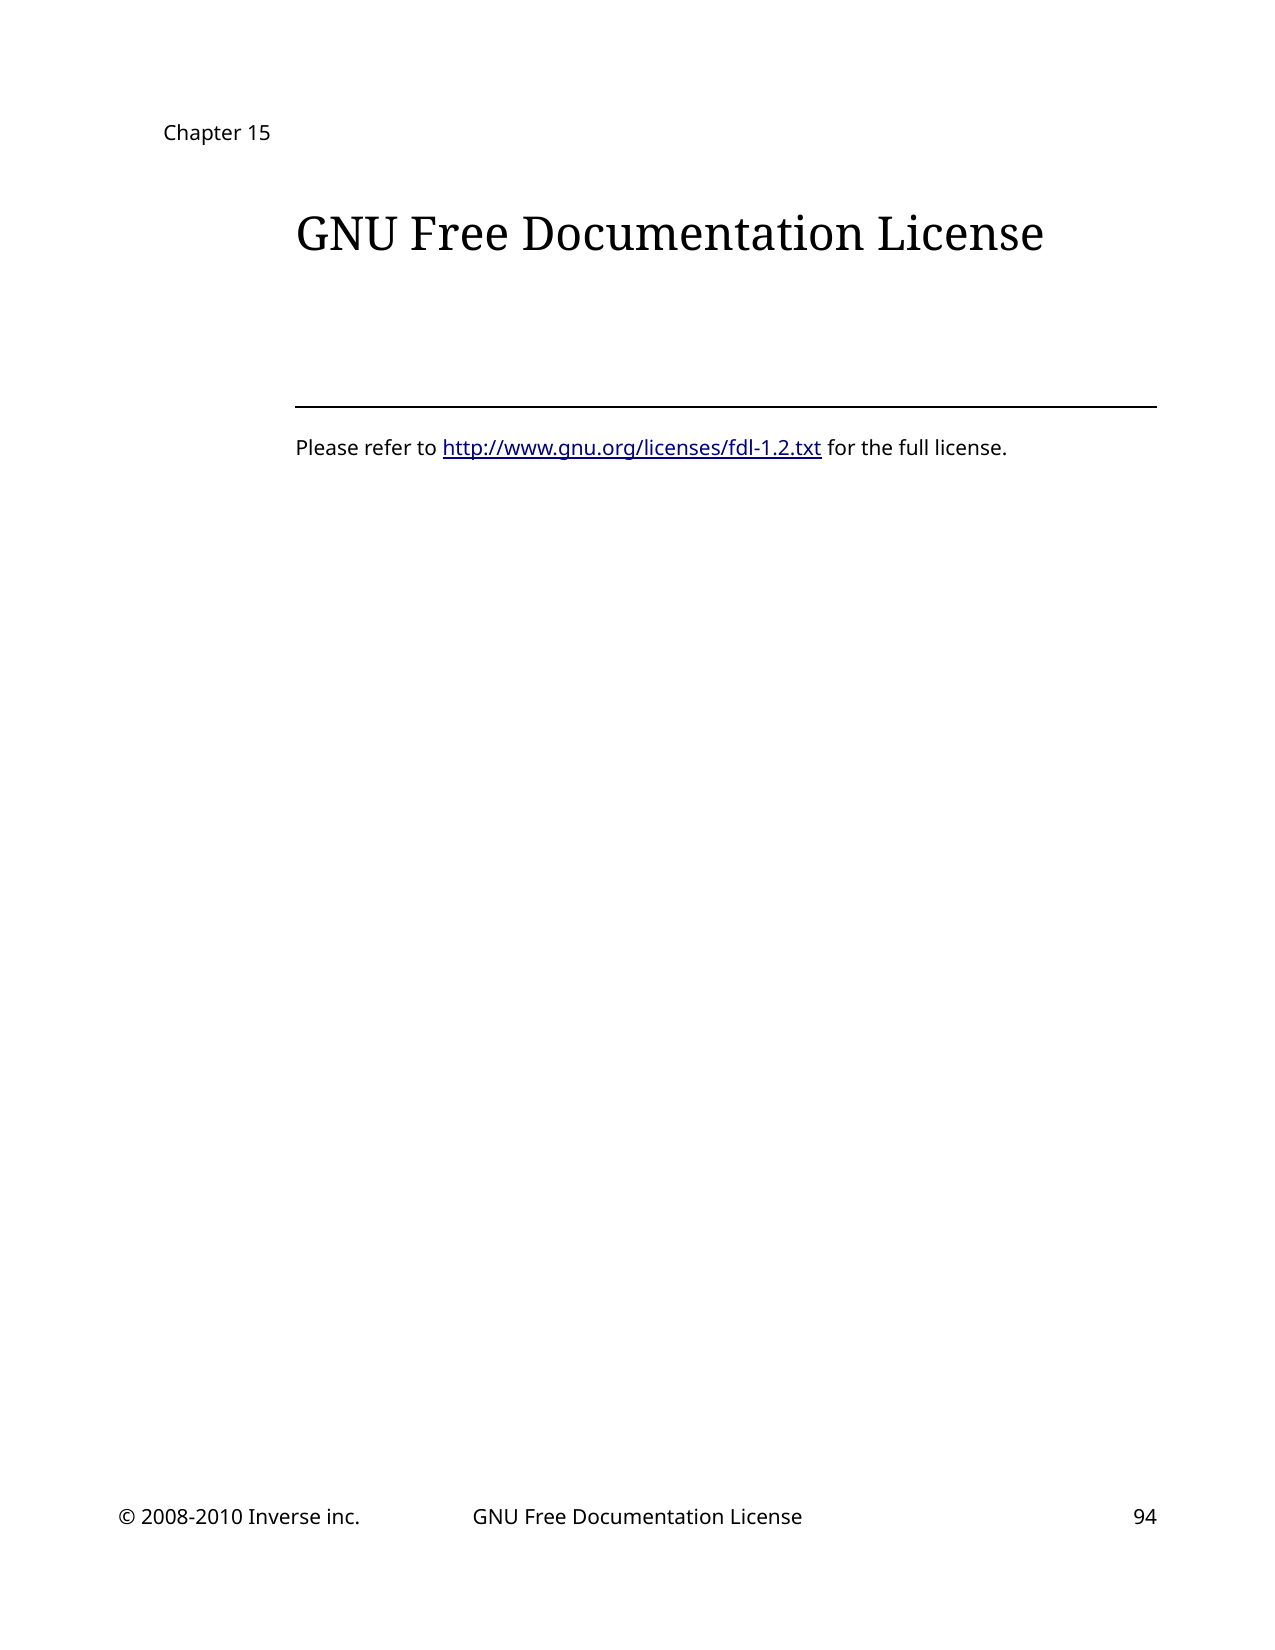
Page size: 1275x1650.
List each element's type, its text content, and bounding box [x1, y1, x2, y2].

text Please refer to http://www.gnu.org/licenses/fdl-1.2.txt for the full license. [295, 433, 1157, 461]
subtitle GNU Free Documentation License [295, 201, 1157, 406]
